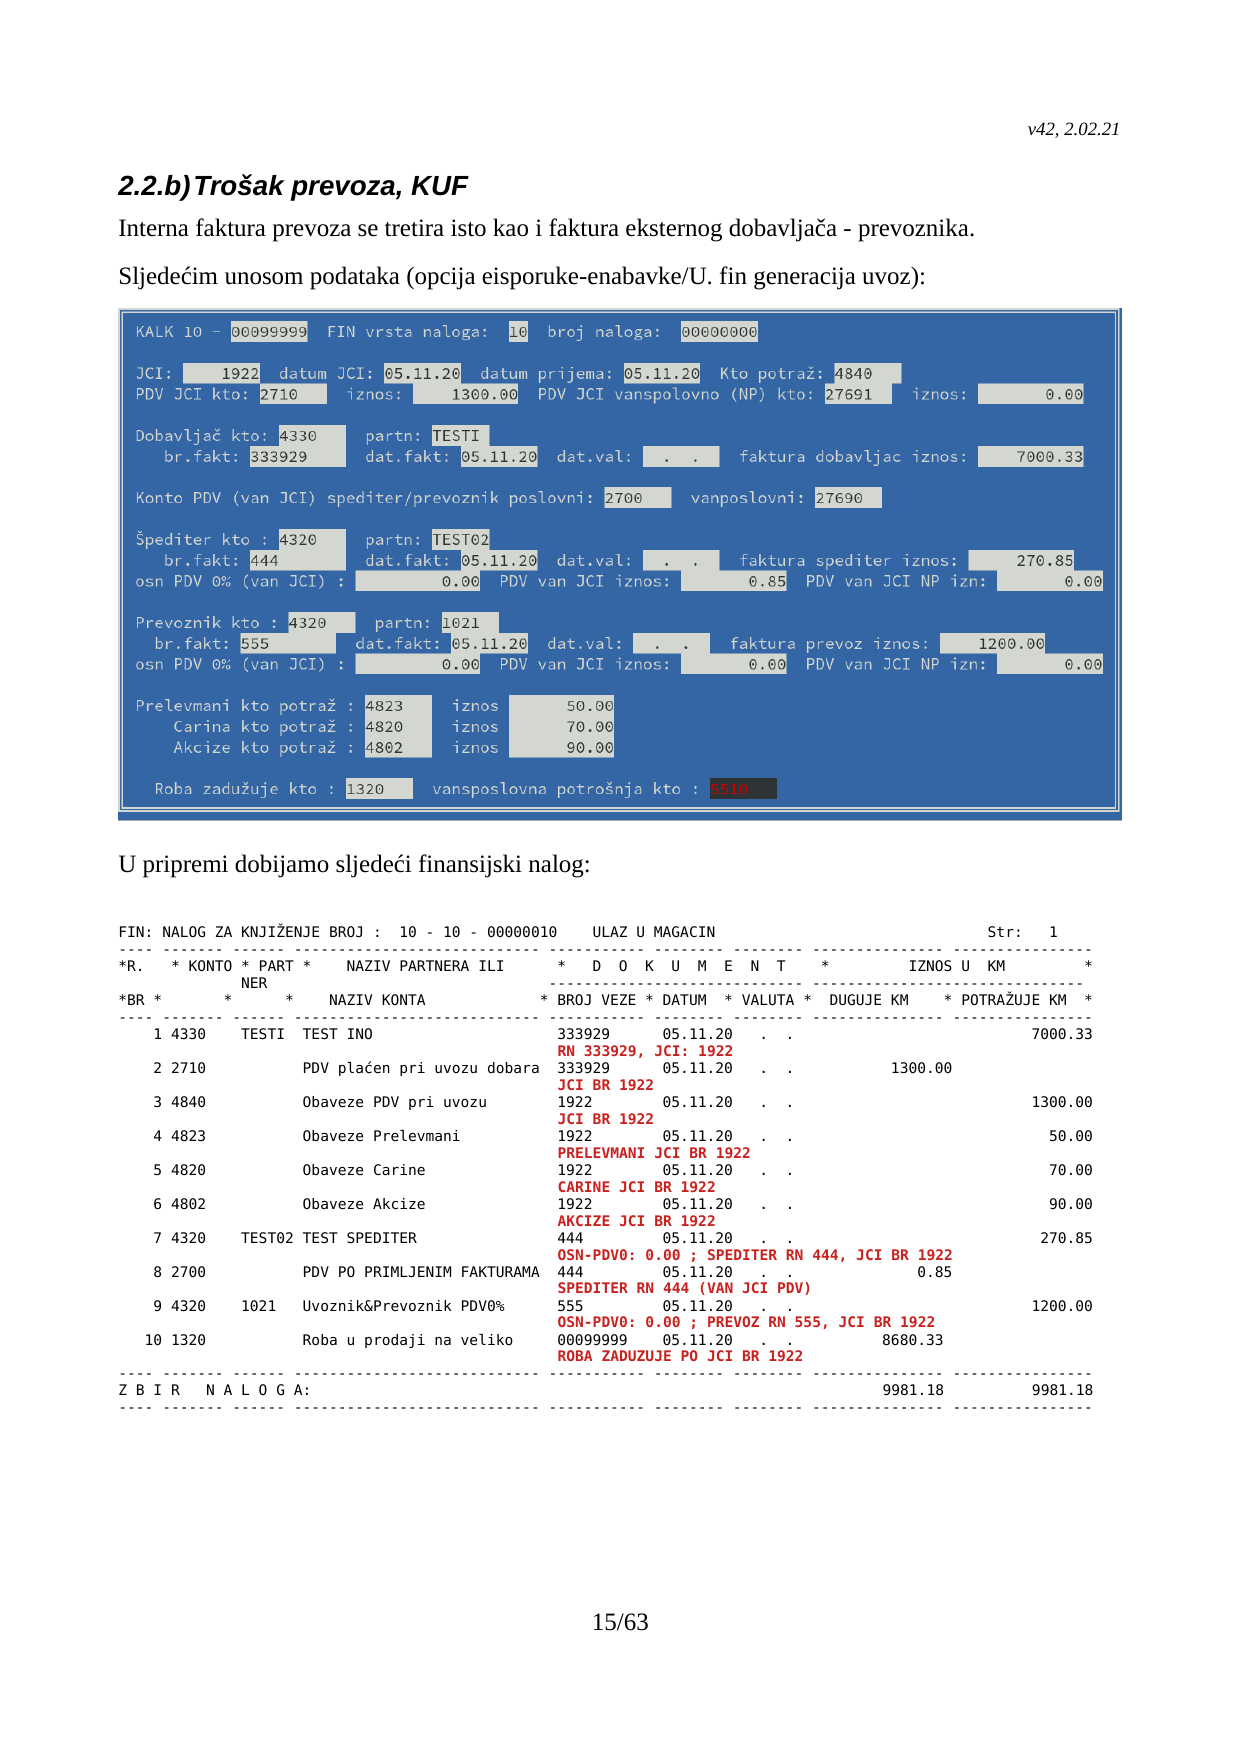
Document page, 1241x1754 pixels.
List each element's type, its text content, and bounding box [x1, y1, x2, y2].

text 7 4320 TEST02 TEST SPEDITER 444 05.11.20 . . 270.85 [118, 1229, 1122, 1246]
text RN 333929, JCI: 1922 [118, 1043, 1122, 1060]
text NER ----------------------------- ------------------------------- [118, 975, 1122, 992]
picture [118, 308, 1123, 821]
text 9 4320 1021 Uvoznik&Prevoznik PDV0% 555 05.11.20 . . 1200.00 [118, 1297, 1122, 1314]
text JCI BR 1922 [118, 1111, 1122, 1128]
text 5 4820 Obaveze Carine 1922 05.11.20 . . 70.00 [118, 1162, 1122, 1178]
text Interna faktura prevoza se tretira isto kao i faktura eksternog dobavljača - prevoznika. [118, 213, 1122, 242]
text ---- ------- ------ ---------------------------- ----------- -------- -------- --------------- ---------------- [118, 941, 1122, 958]
text *BR * * * NAZIV KONTA * BROJ VEZE * DATUM * VALUTA * DUGUJE KM * POTRAŽUJE KM * [118, 992, 1122, 1009]
text 8 2700 PDV PO PRIMLJENIM FAKTURAMA 444 05.11.20 . . 0.85 [118, 1263, 1122, 1280]
text 6 4802 Obaveze Akcize 1922 05.11.20 . . 90.00 [118, 1196, 1122, 1212]
text 3 4840 Obaveze PDV pri uvozu 1922 05.11.20 . . 1300.00 [118, 1094, 1122, 1111]
text ---- ------- ------ ---------------------------- ----------- -------- -------- --------------- ---------------- [118, 1365, 1122, 1382]
text ---- ------- ------ ---------------------------- ----------- -------- -------- --------------- ---------------- [118, 1399, 1122, 1416]
text Z B I R N A L O G A: 9981.18 9981.18 [118, 1382, 1122, 1399]
text OSN-PDV0: 0.00 ; PREVOZ RN 555, JCI BR 1922 [118, 1314, 1122, 1331]
text PRELEVMANI JCI BR 1922 [118, 1144, 1122, 1162]
text JCI BR 1922 [118, 1077, 1122, 1094]
text 4 4823 Obaveze Prelevmani 1922 05.11.20 . . 50.00 [118, 1128, 1122, 1144]
text 1 4330 TESTI TEST INO 333929 05.11.20 . . 7000.33 [118, 1026, 1122, 1043]
text 2 2710 PDV plaćen pri uvozu dobara 333929 05.11.20 . . 1300.00 [118, 1060, 1122, 1077]
text Sljedećim unosom podataka (opcija eisporuke-enabavke/U. fin generacija uvoz): [118, 261, 1122, 290]
text FIN: NALOG ZA KNJIŽENJE BROJ : 10 - 10 - 00000010 ULAZ U MAGACIN Str: 1 [118, 924, 1122, 941]
text SPEDITER RN 444 (VAN JCI PDV) [118, 1280, 1122, 1297]
text 10 1320 Roba u prodaji na veliko 00099999 05.11.20 . . 8680.33 [118, 1331, 1122, 1348]
text ROBA ZADUZUJE PO JCI BR 1922 [118, 1348, 1122, 1365]
text OSN-PDV0: 0.00 ; SPEDITER RN 444, JCI BR 1922 [118, 1246, 1122, 1263]
text *R. * KONTO * PART * NAZIV PARTNERA ILI * D O K U M E N T * IZNOS U KM * [118, 958, 1122, 975]
text AKCIZE JCI BR 1922 [118, 1212, 1122, 1229]
text U pripremi dobijamo sljedeći finansijski nalog: [118, 849, 1122, 878]
text CARINE JCI BR 1922 [118, 1178, 1122, 1196]
subtitle Trošak prevoza, KUF [118, 169, 1122, 201]
text ---- ------- ------ ---------------------------- ----------- -------- -------- --------------- ---------------- [118, 1009, 1122, 1026]
